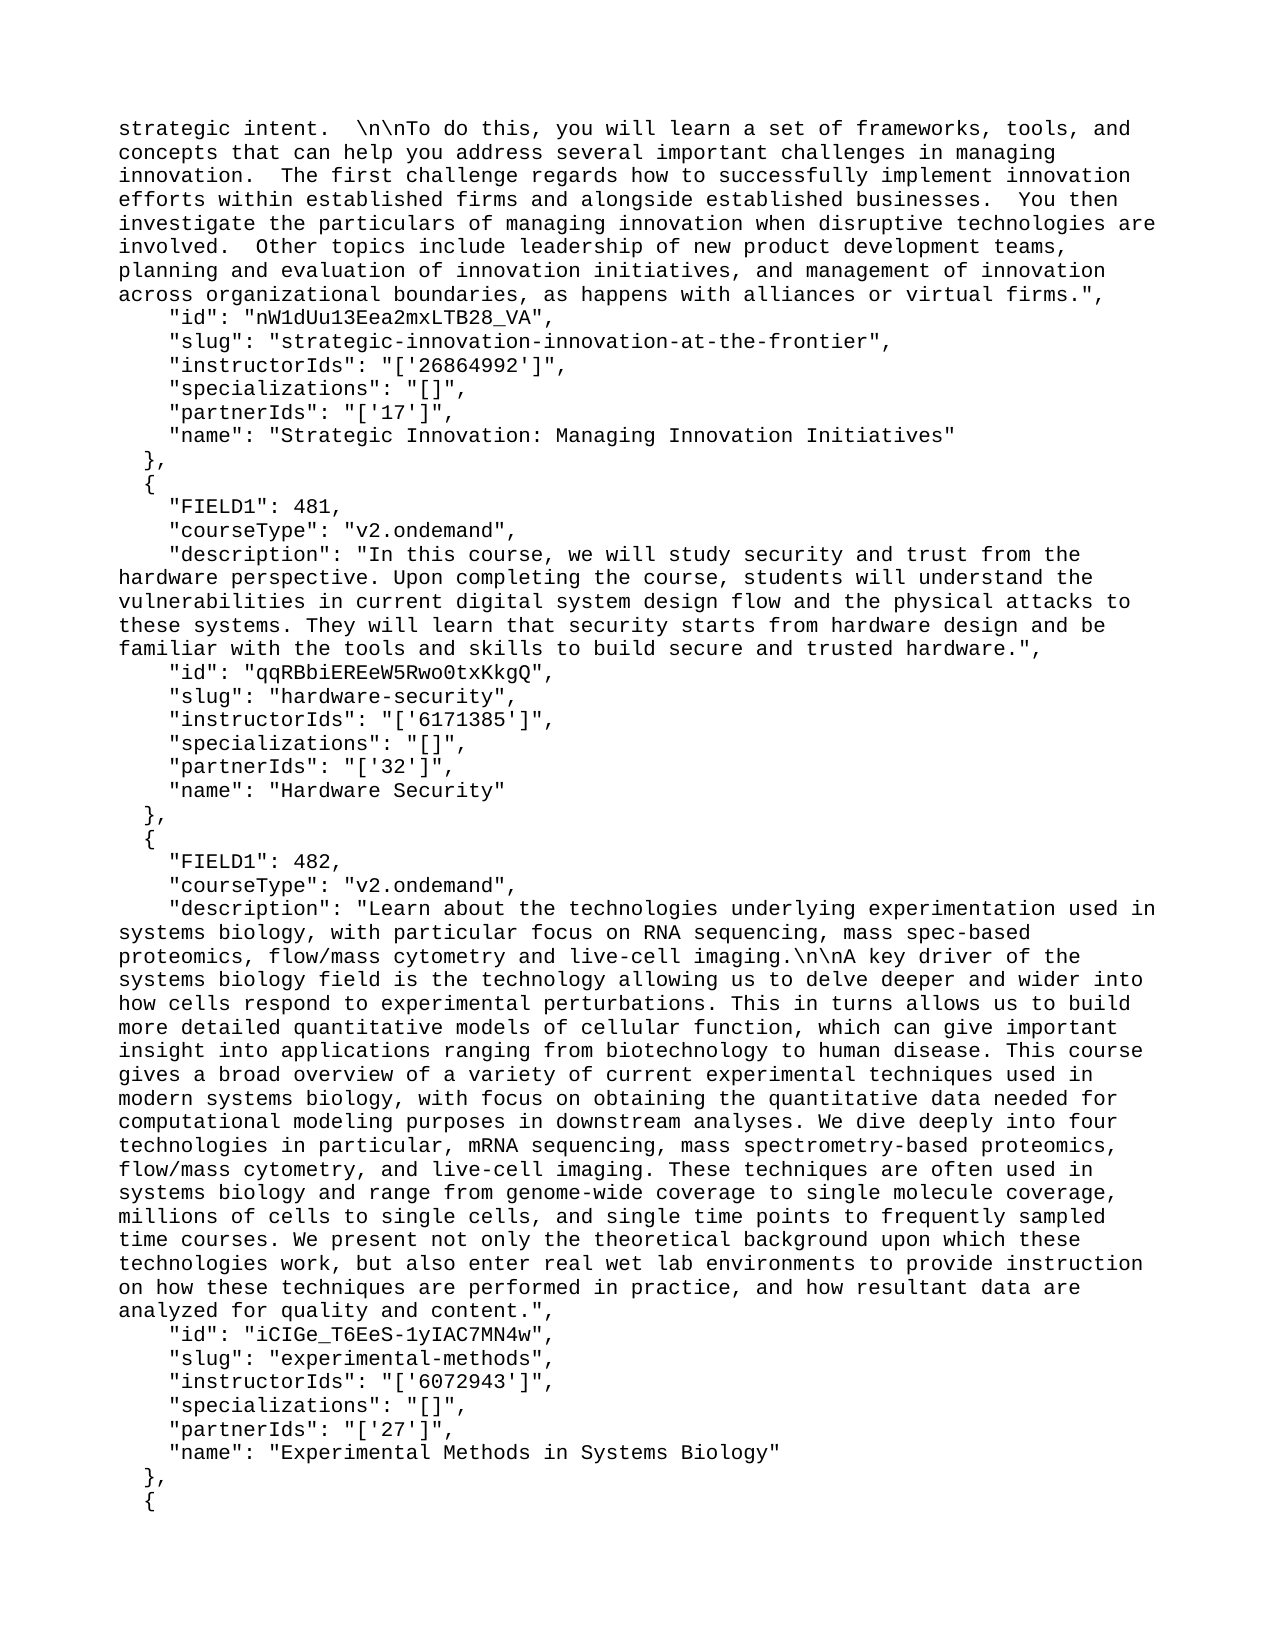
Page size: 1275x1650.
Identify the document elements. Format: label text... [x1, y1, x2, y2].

text "instructorIds": "['6171385']", [118, 709, 1157, 733]
text }, [118, 449, 1157, 473]
text "id": "qqRBbiEREeW5Rwo0txKkgQ", [118, 662, 1157, 686]
text "instructorIds": "['26864992']", [118, 354, 1157, 378]
text { [118, 473, 1157, 496]
text { [118, 827, 1157, 851]
text "slug": "experimental-methods", [118, 1348, 1157, 1371]
text "specializations": "[]", [118, 1395, 1157, 1419]
text "FIELD1": 481, [118, 496, 1157, 520]
text }, [118, 804, 1157, 827]
text "slug": "hardware-security", [118, 686, 1157, 709]
text { [118, 1489, 1157, 1513]
text "description": "Learn about the technologies underlying experimentation used in systems biology, with particular focus on RNA sequencing, mass spec-based proteomics, flow/mass cytometry and live-cell imaging.\n\nA key driver of the systems biology field is the technology allowing us to delve deeper and wider into how cells respond to experimental perturbations. This in turns allows us to build more detailed quantitative models of cellular function, which can give important insight into applications ranging from biotechnology to human disease. This course gives a broad overview of a variety of current experimental techniques used in modern systems biology, with focus on obtaining the quantitative data needed for computational modeling purposes in downstream analyses. We dive deeply into four technologies in particular, mRNA sequencing, mass spectrometry-based proteomics, flow/mass cytometry, and live-cell imaging. These techniques are often used in systems biology and range from genome-wide coverage to single molecule coverage, millions of cells to single cells, and single time points to frequently sampled time courses. We present not only the theoretical background upon which these technologies work, but also enter real wet lab environments to provide instruction on how these techniques are performed in practice, and how resultant data are analyzed for quality and content.", [118, 898, 1157, 1324]
text "id": "nW1dUu13Eea2mxLTB28_VA", [118, 307, 1157, 331]
text "slug": "strategic-innovation-innovation-at-the-frontier", [118, 331, 1157, 354]
text "courseType": "v2.ondemand", [118, 520, 1157, 544]
text "specializations": "[]", [118, 378, 1157, 402]
text "name": "Experimental Methods in Systems Biology" [118, 1442, 1157, 1466]
text }, [118, 1466, 1157, 1489]
text "name": "Hardware Security" [118, 780, 1157, 804]
text "name": "Strategic Innovation: Managing Innovation Initiatives" [118, 426, 1157, 449]
text strategic intent. \n\nTo do this, you will learn a set of frameworks, tools, and concepts that can help you address several important challenges in managing innovation. The first challenge regards how to successfully implement innovation efforts within established firms and alongside established businesses. You then investigate the particulars of managing innovation when disruptive technologies are involved. Other topics include leadership of new product development teams, planning and evaluation of innovation initiatives, and management of innovation across organizational boundaries, as happens with alliances or virtual firms.", [118, 118, 1157, 307]
text "FIELD1": 482, [118, 851, 1157, 875]
text "courseType": "v2.ondemand", [118, 875, 1157, 898]
text "partnerIds": "['27']", [118, 1419, 1157, 1442]
text "instructorIds": "['6072943']", [118, 1371, 1157, 1395]
text "id": "iCIGe_T6EeS-1yIAC7MN4w", [118, 1324, 1157, 1348]
text "partnerIds": "['32']", [118, 757, 1157, 780]
text "specializations": "[]", [118, 733, 1157, 757]
text "partnerIds": "['17']", [118, 402, 1157, 426]
text "description": "In this course, we will study security and trust from the hardware perspective. Upon completing the course, students will understand the vulnerabilities in current digital system design flow and the physical attacks to these systems. They will learn that security starts from hardware design and be familiar with the tools and skills to build secure and trusted hardware.", [118, 544, 1157, 662]
